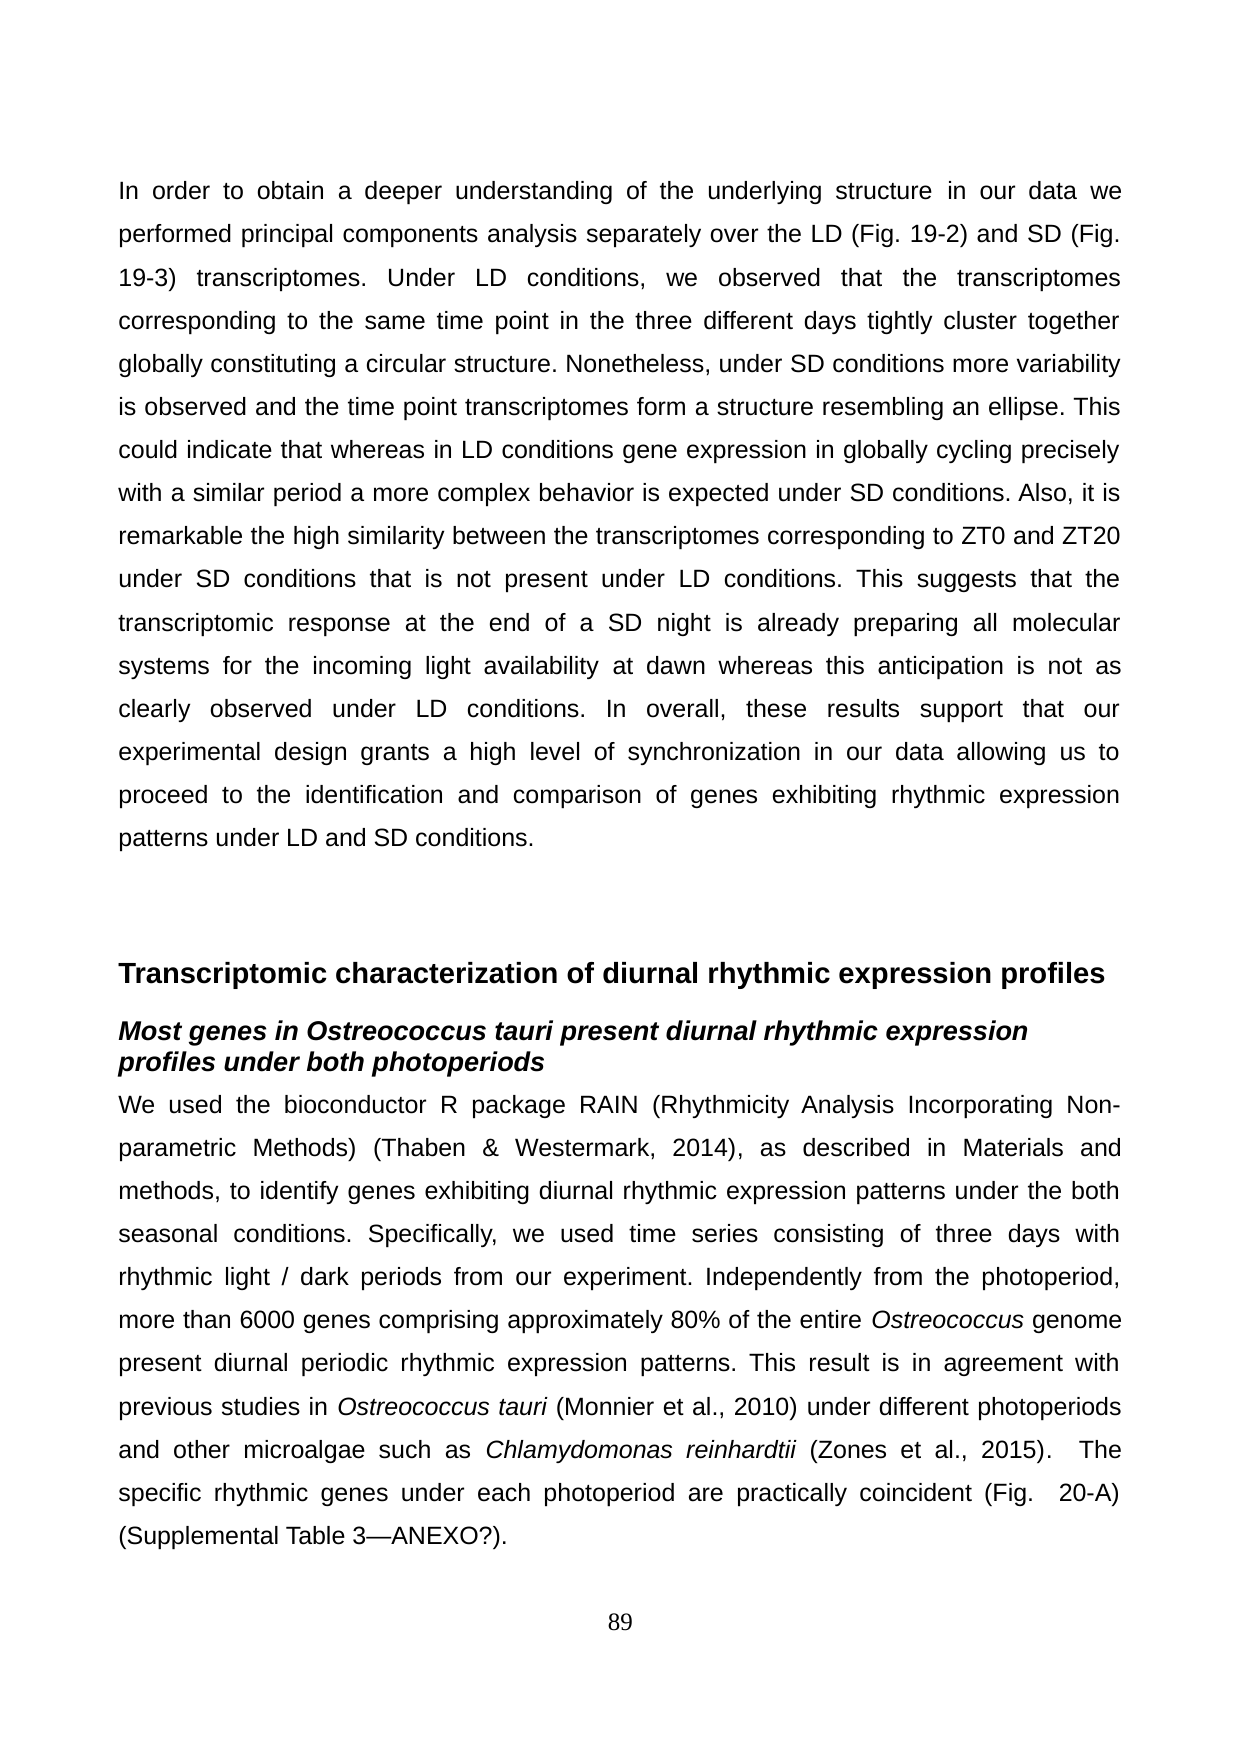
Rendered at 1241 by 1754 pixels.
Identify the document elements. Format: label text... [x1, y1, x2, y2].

subtitle Transcriptomic characterization of diurnal rhythmic expression profiles [118, 956, 1122, 990]
text In order to obtain a deeper understanding of the underlying structure in our data we performed principal components analysis separately over the LD (Fig. 19-2) and SD (Fig. 19-3) transcriptomes. Under LD conditions, we observed that the transcriptomes corresponding to the same time point in the three different days tightly cluster together globally constituting a circular structure. Nonetheless, under SD conditions more variability is observed and the time point transcriptomes form a structure resembling an ellipse. This could indicate that whereas in LD conditions gene expression in globally cycling precisely with a similar period a more complex behavior is expected under SD conditions. Also, it is remarkable the high similarity between the transcriptomes corresponding to ZT0 and ZT20 under SD conditions that is not present under LD conditions. This suggests that the transcriptomic response at the end of a SD night is already preparing all molecular systems for the incoming light availability at dawn whereas this anticipation is not as clearly observed under LD conditions. In overall, these results support that our experimental design grants a high level of synchronization in our data allowing us to proceed to the identification and comparison of genes exhibiting rhythmic expression patterns under LD and SD conditions. [118, 176, 1122, 852]
subtitle Most genes in Ostreococcus tauri present diurnal rhythmic expression profiles under both photoperiods [118, 1015, 1122, 1077]
text We used the bioconductor R package RAIN (Rhythmicity Analysis Incorporating Non-parametric Methods) (Thaben & Westermark, 2014)⁠, as described in Materials and methods, to identify genes exhibiting diurnal rhythmic expression patterns under the both seasonal conditions. Specifically, we used time series consisting of three days with rhythmic light / dark periods from our experiment. Independently from the photoperiod, more than 6000 genes comprising approximately 80% of the entire Ostreococcus genome present diurnal periodic rhythmic expression patterns. This result is in agreement with previous studies in Ostreococcus tauri (Monnier et al., 2010)⁠ under different photoperiods and other microalgae such as Chlamydomonas reinhardtii (Zones et al., 2015)⁠. The specific rhythmic genes under each photoperiod are practically coincident (Fig. 20-A) (Supplemental Table 3—ANEXO?). [118, 1090, 1122, 1550]
